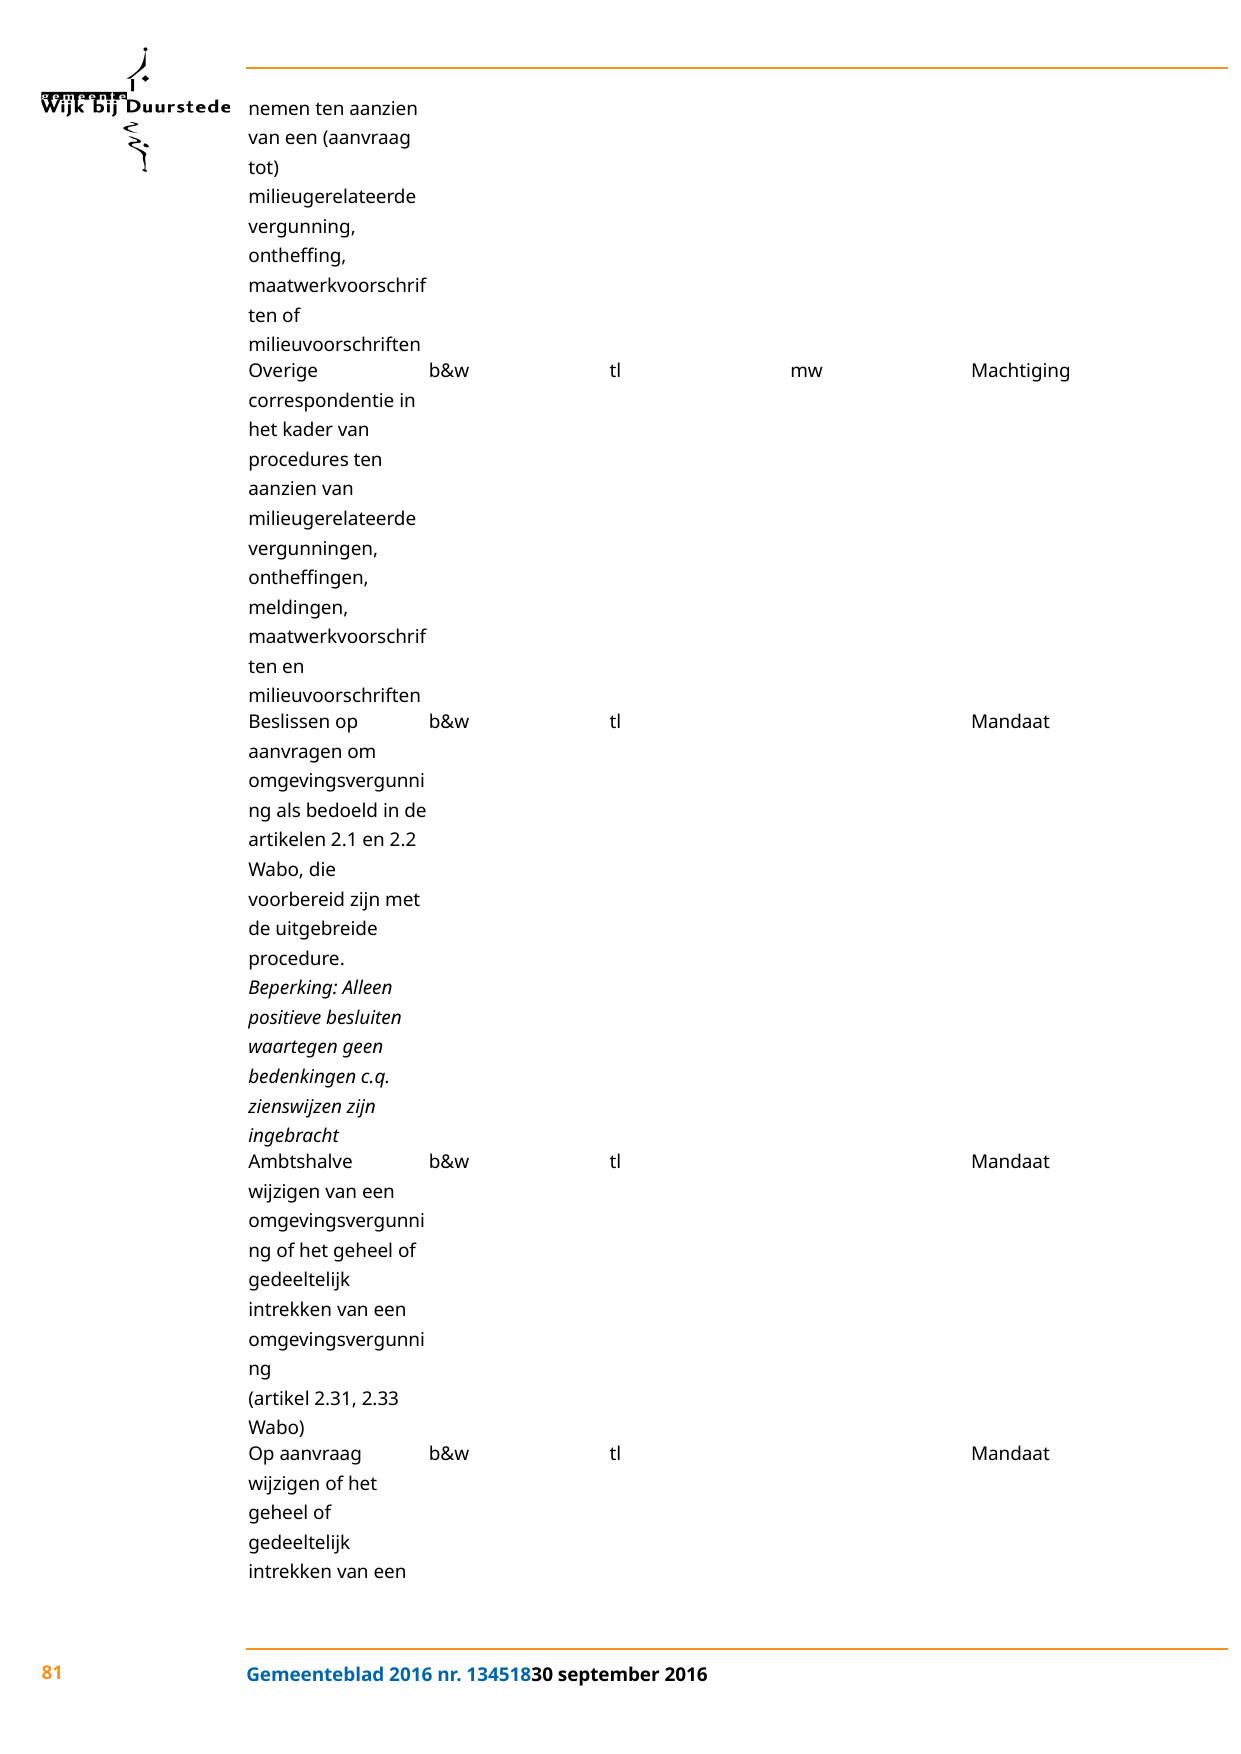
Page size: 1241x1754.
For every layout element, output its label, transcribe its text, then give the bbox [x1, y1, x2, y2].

table_cell [790, 1148, 971, 1440]
table_cell tl [609, 708, 790, 1148]
table_cell mw [790, 357, 971, 708]
table_cell Mandaat [971, 708, 1152, 1148]
table_cell [790, 1440, 971, 1584]
table_cell tl [609, 357, 790, 708]
table_cell [609, 95, 790, 357]
table_cell [971, 95, 1152, 357]
table_cell [790, 95, 971, 357]
table_cell Mandaat [971, 1440, 1152, 1584]
table_cell Overige correspondentie in het kader van procedures ten aanzien van milieugerelateerde vergunningen, ontheffingen, meldingen, maatwerkvoorschriften en milieuvoorschriften [248, 357, 429, 708]
table_cell Ambtshalve wijzigen van een omgevingsvergunning of het geheel of gedeeltelijk intrekken van een omgevingsvergunning (artikel 2.31, 2.33 Wabo) [248, 1148, 429, 1440]
table_cell nemen ten aanzien van een (aanvraag tot) milieugerelateerde vergunning, ontheffing, maatwerkvoorschriften of milieuvoorschriften [248, 95, 429, 357]
table_cell Op aanvraag wijzigen of het geheel of gedeeltelijk intrekken van een [248, 1440, 429, 1584]
table_cell Mandaat [971, 1148, 1152, 1440]
table_cell b&w [429, 708, 609, 1148]
table_cell [429, 95, 609, 357]
table_cell Machtiging [971, 357, 1152, 708]
table_cell tl [609, 1148, 790, 1440]
table_cell b&w [429, 1440, 609, 1584]
picture [41, 47, 231, 172]
table_cell b&w [429, 1148, 609, 1440]
table_cell Beslissen op aanvragen om omgevingsvergunning als bedoeld in de artikelen 2.1 en 2.2 Wabo, die voorbereid zijn met de uitgebreide procedure. Beperking: Alleen positieve besluiten waartegen geen bedenkingen c.q. zienswijzen zijn ingebracht [248, 708, 429, 1148]
table_cell b&w [429, 357, 609, 708]
table_cell tl [609, 1440, 790, 1584]
table_cell [790, 708, 971, 1148]
